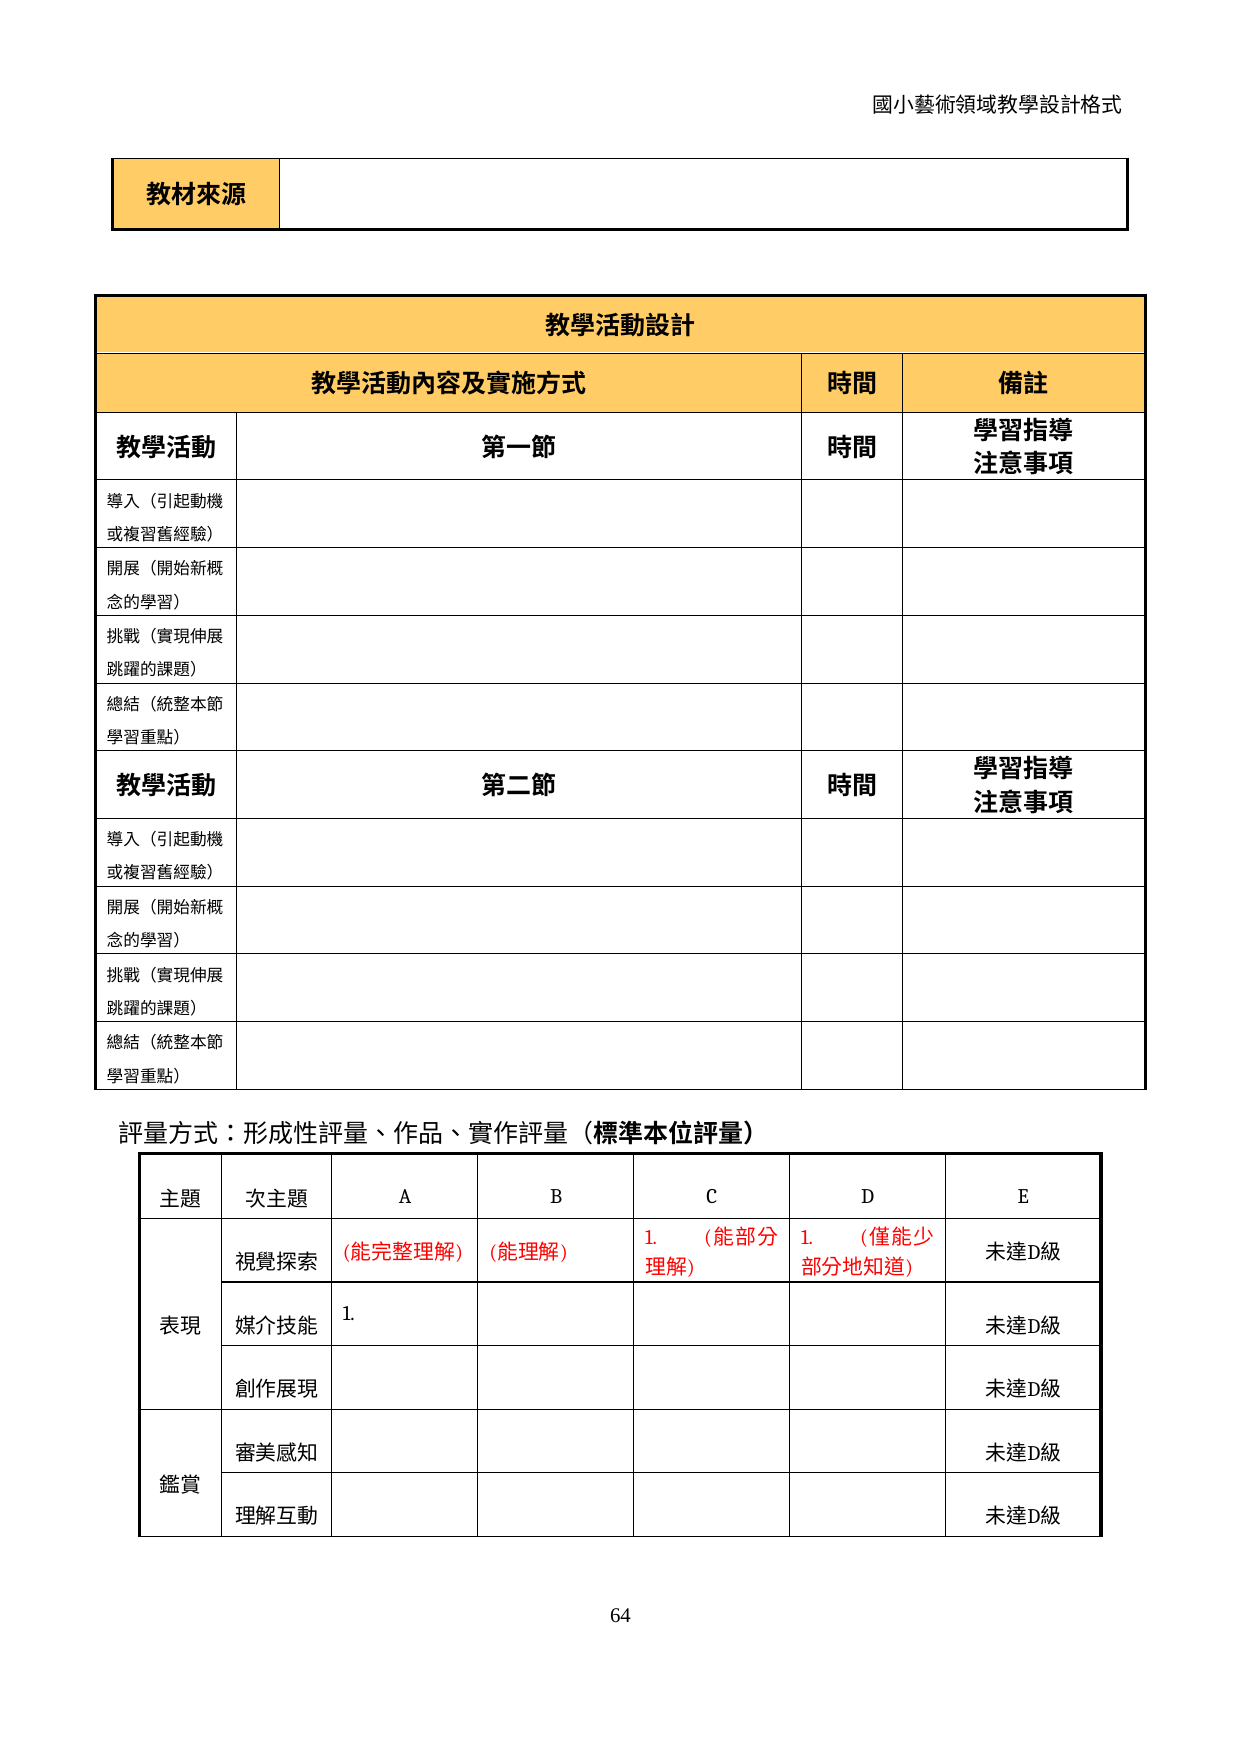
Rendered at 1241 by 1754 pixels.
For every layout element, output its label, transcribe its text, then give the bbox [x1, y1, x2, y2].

table_header E [946, 1155, 1099, 1218]
table_header 次主題 [222, 1155, 331, 1218]
table_cell [237, 480, 801, 547]
table_cell 未達D級 [946, 1410, 1099, 1472]
table_cell [903, 684, 1144, 750]
table_cell (能理解) [478, 1219, 633, 1281]
table_cell 未達D級 [946, 1473, 1099, 1536]
table_cell 導入（引起動機或複習舊經驗） [97, 819, 236, 886]
table_cell 總結（統整本節學習重點） [97, 1022, 236, 1089]
table_cell [903, 548, 1144, 615]
table_cell 理解互動 [222, 1473, 331, 1536]
table_cell 備註 [903, 354, 1144, 412]
table_cell [802, 684, 902, 750]
table_header B [478, 1155, 633, 1218]
table_cell [237, 616, 801, 682]
table_cell [802, 1022, 902, 1089]
table_cell 媒介技能 [222, 1283, 331, 1345]
table_cell [903, 1022, 1144, 1089]
table_cell (僅能少部分地知道) [790, 1219, 945, 1281]
table_cell 未達D級 [946, 1283, 1099, 1345]
table_cell 教學活動 [97, 413, 236, 479]
text 評量方式：形成性評量、作品、實作評量（標準本位評量） [118, 1090, 1122, 1152]
table_cell [634, 1346, 789, 1408]
table_cell 時間 [802, 354, 902, 412]
table_cell [332, 1283, 477, 1345]
table_cell (能完整理解) [332, 1219, 477, 1281]
table_header D [790, 1155, 945, 1218]
table_cell 時間 [802, 413, 902, 479]
table_cell 審美感知 [222, 1410, 331, 1472]
table_cell 導入（引起動機或複習舊經驗） [97, 480, 236, 547]
table_cell [332, 1410, 477, 1472]
table_cell [280, 159, 1126, 228]
table_cell [634, 1410, 789, 1472]
table_cell [332, 1346, 477, 1408]
table_cell [790, 1346, 945, 1408]
table_cell 教材來源 [114, 159, 279, 228]
table_cell [237, 684, 801, 750]
table_header 主題 [141, 1155, 221, 1218]
table_cell 未達D級 [946, 1219, 1099, 1281]
table_cell 未達D級 [946, 1346, 1099, 1408]
table_cell [237, 548, 801, 615]
table_cell 第一節 [237, 413, 801, 479]
table_header A [332, 1155, 477, 1218]
table_cell 學習指導 注意事項 [903, 751, 1144, 818]
table_cell [790, 1283, 945, 1345]
table_cell [478, 1473, 633, 1536]
table_cell 時間 [802, 751, 902, 818]
table_cell 視覺探索 [222, 1219, 331, 1281]
table_cell [790, 1410, 945, 1472]
table_cell [802, 819, 902, 886]
table_cell [903, 819, 1144, 886]
table_cell [802, 548, 902, 615]
table_cell [634, 1473, 789, 1536]
table_cell [903, 887, 1144, 953]
table_cell 挑戰（實現伸展跳躍的課題） [97, 616, 236, 682]
table_cell 鑑賞 [141, 1410, 221, 1536]
table_cell 教學活動內容及實施方式 [97, 354, 801, 412]
table_cell 教學活動 [97, 751, 236, 818]
table_cell 創作展現 [222, 1346, 331, 1408]
table_cell 挑戰（實現伸展跳躍的課題） [97, 954, 236, 1021]
table_cell [903, 954, 1144, 1021]
table_cell [478, 1410, 633, 1472]
table_cell [903, 480, 1144, 547]
table_cell [903, 616, 1144, 682]
table_cell [478, 1346, 633, 1408]
table_cell [634, 1283, 789, 1345]
table_cell [802, 954, 902, 1021]
table_cell [802, 887, 902, 953]
table_header 教學活動設計 [97, 297, 1144, 352]
table_cell 表現 [141, 1219, 221, 1408]
table_cell [237, 1022, 801, 1089]
table_cell [802, 480, 902, 547]
table_cell [237, 887, 801, 953]
table_cell [802, 616, 902, 682]
table_cell [237, 954, 801, 1021]
table_cell [332, 1473, 477, 1536]
table_cell 學習指導 注意事項 [903, 413, 1144, 479]
table_cell 第二節 [237, 751, 801, 818]
table_cell 總結（統整本節學習重點） [97, 684, 236, 750]
table_cell 開展（開始新概念的學習） [97, 887, 236, 953]
table_cell [237, 819, 801, 886]
table_cell [790, 1473, 945, 1536]
table_header C [634, 1155, 789, 1218]
table_cell (能部分理解) [634, 1219, 789, 1281]
table_cell 開展（開始新概念的學習） [97, 548, 236, 615]
table_cell [478, 1283, 633, 1345]
